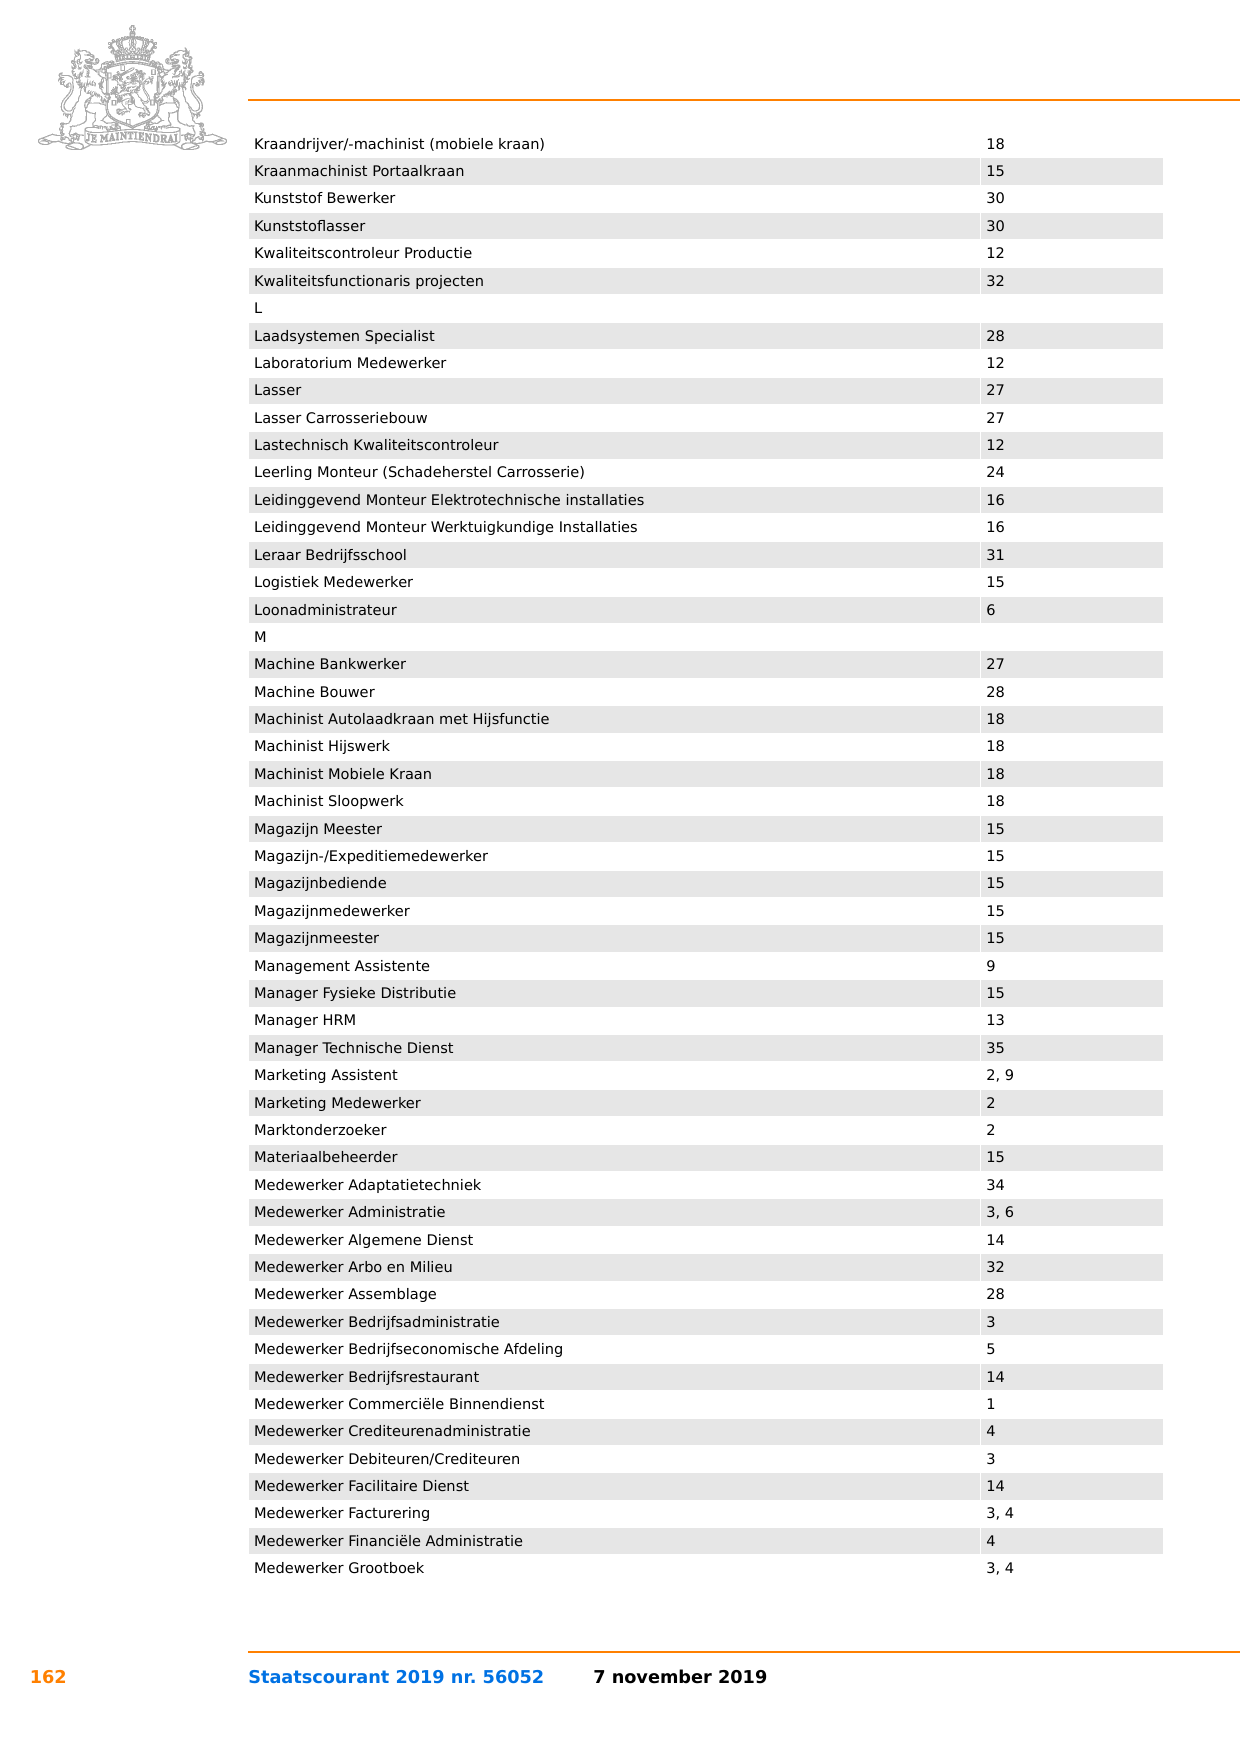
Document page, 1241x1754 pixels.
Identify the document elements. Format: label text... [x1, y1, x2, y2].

table_cell Manager Fysieke Distributie [249, 980, 980, 1007]
table_cell 14 [981, 1364, 1163, 1390]
table_cell Machine Bouwer [249, 679, 980, 705]
table_cell 28 [981, 323, 1163, 349]
table_cell Marketing Assistent [249, 1063, 980, 1089]
table_cell 9 [981, 953, 1163, 979]
table_cell Leidinggevend Monteur Werktuigkundige Installaties [249, 515, 980, 541]
table_cell Medewerker Debiteuren/Crediteuren [249, 1446, 980, 1472]
table_cell 1 [981, 1391, 1163, 1417]
picture [38, 25, 227, 150]
table_cell 15 [981, 980, 1163, 1007]
table_cell 35 [981, 1035, 1163, 1061]
table_cell 4 [981, 1419, 1163, 1445]
table_cell Management Assistente [249, 953, 980, 979]
table_cell Lastechnisch Kwaliteitscontroleur [249, 432, 980, 459]
table_cell Leerling Monteur (Schadeherstel Carrosserie) [249, 460, 980, 486]
table_cell Magazijnmeester [249, 925, 980, 952]
table_cell 13 [981, 1008, 1163, 1034]
table_cell 32 [981, 1254, 1163, 1281]
table_cell Lasser [249, 378, 980, 404]
table_cell 27 [981, 378, 1163, 404]
table_cell Loonadministrateur [249, 597, 980, 623]
table_cell Kwaliteitsfunctionaris projecten [249, 268, 980, 294]
table_cell 18 [981, 761, 1163, 787]
table_cell Manager Technische Dienst [249, 1035, 980, 1061]
table_cell 2 [981, 1117, 1163, 1143]
table_cell Medewerker Assemblage [249, 1282, 980, 1308]
table_cell 15 [981, 843, 1163, 869]
table_cell 12 [981, 241, 1163, 267]
table_cell Machinist Hijswerk [249, 734, 980, 760]
table_cell Magazijnmedewerker [249, 898, 980, 924]
table_cell Medewerker Algemene Dienst [249, 1227, 980, 1253]
table_cell 28 [981, 679, 1163, 705]
table_cell Machinist Autolaadkraan met Hijsfunctie [249, 706, 980, 733]
table_cell Medewerker Facturering [249, 1501, 980, 1527]
table_cell 28 [981, 1282, 1163, 1308]
table_cell 3, 4 [981, 1501, 1163, 1527]
table_cell Leraar Bedrijfsschool [249, 542, 980, 568]
table_cell Medewerker Facilitaire Dienst [249, 1473, 980, 1500]
table_cell Medewerker Financiële Administratie [249, 1528, 980, 1554]
table_cell Medewerker Commerciële Binnendienst [249, 1391, 980, 1417]
table_cell 4 [981, 1528, 1163, 1554]
table_cell Lasser Carrosseriebouw [249, 405, 980, 431]
table_cell Logistiek Medewerker [249, 569, 980, 596]
table_cell Medewerker Adaptatietechniek [249, 1172, 980, 1198]
table_cell 2 [981, 1090, 1163, 1116]
table_cell 6 [981, 597, 1163, 623]
table_cell 18 [981, 734, 1163, 760]
table_cell 2, 9 [981, 1063, 1163, 1089]
table_cell Machinist Mobiele Kraan [249, 761, 980, 787]
table_cell Medewerker Bedrijfseconomische Afdeling [249, 1336, 980, 1363]
table_cell Magazijn Meester [249, 816, 980, 842]
table_cell Machine Bankwerker [249, 651, 980, 678]
table_cell Medewerker Administratie [249, 1199, 980, 1226]
table_cell 27 [981, 405, 1163, 431]
table_cell 32 [981, 268, 1163, 294]
table_cell [981, 295, 1163, 322]
table_cell 3, 4 [981, 1556, 1163, 1582]
table_cell Kunststoflasser [249, 213, 980, 239]
table_cell Materiaalbeheerder [249, 1145, 980, 1171]
table_cell Kunststof Bewerker [249, 186, 980, 212]
table_cell Magazijn-/Expeditiemedewerker [249, 843, 980, 869]
table_cell 14 [981, 1227, 1163, 1253]
table_cell Leidinggevend Monteur Elektrotechnische installaties [249, 487, 980, 513]
table_cell 27 [981, 651, 1163, 678]
table_cell Magazijnbediende [249, 871, 980, 897]
table_cell 30 [981, 213, 1163, 239]
table_cell Laadsystemen Specialist [249, 323, 980, 349]
table_cell Laboratorium Medewerker [249, 350, 980, 376]
table_cell 3 [981, 1446, 1163, 1472]
table_cell 15 [981, 898, 1163, 924]
table_cell 18 [981, 789, 1163, 815]
table_cell M [249, 624, 980, 650]
table_cell 15 [981, 158, 1163, 185]
table_cell 24 [981, 460, 1163, 486]
table_cell 15 [981, 816, 1163, 842]
table_cell 14 [981, 1473, 1163, 1500]
table_cell 12 [981, 350, 1163, 376]
table_cell Kraanmachinist Portaalkraan [249, 158, 980, 185]
table_cell 18 [981, 706, 1163, 733]
table_cell Machinist Sloopwerk [249, 789, 980, 815]
table_cell Kwaliteitscontroleur Productie [249, 241, 980, 267]
table_cell Kraandrijver/-machinist (mobiele kraan) [249, 131, 980, 157]
table_cell Medewerker Bedrijfsadministratie [249, 1309, 980, 1335]
table_cell 3 [981, 1309, 1163, 1335]
table_cell 16 [981, 515, 1163, 541]
table_cell Medewerker Bedrijfsrestaurant [249, 1364, 980, 1390]
table_cell 12 [981, 432, 1163, 459]
table_cell 31 [981, 542, 1163, 568]
table_cell 3, 6 [981, 1199, 1163, 1226]
table_cell Medewerker Grootboek [249, 1556, 980, 1582]
table_cell 34 [981, 1172, 1163, 1198]
table_cell L [249, 295, 980, 322]
table_cell 18 [981, 131, 1163, 157]
table_cell Medewerker Crediteurenadministratie [249, 1419, 980, 1445]
table_cell 30 [981, 186, 1163, 212]
table_cell 15 [981, 1145, 1163, 1171]
table_cell 15 [981, 925, 1163, 952]
table_cell 16 [981, 487, 1163, 513]
table_cell Medewerker Arbo en Milieu [249, 1254, 980, 1281]
table_cell 15 [981, 871, 1163, 897]
table_cell Manager HRM [249, 1008, 980, 1034]
table_cell 5 [981, 1336, 1163, 1363]
table_cell Marktonderzoeker [249, 1117, 980, 1143]
table_cell 15 [981, 569, 1163, 596]
table_cell [981, 624, 1163, 650]
table_cell Marketing Medewerker [249, 1090, 980, 1116]
